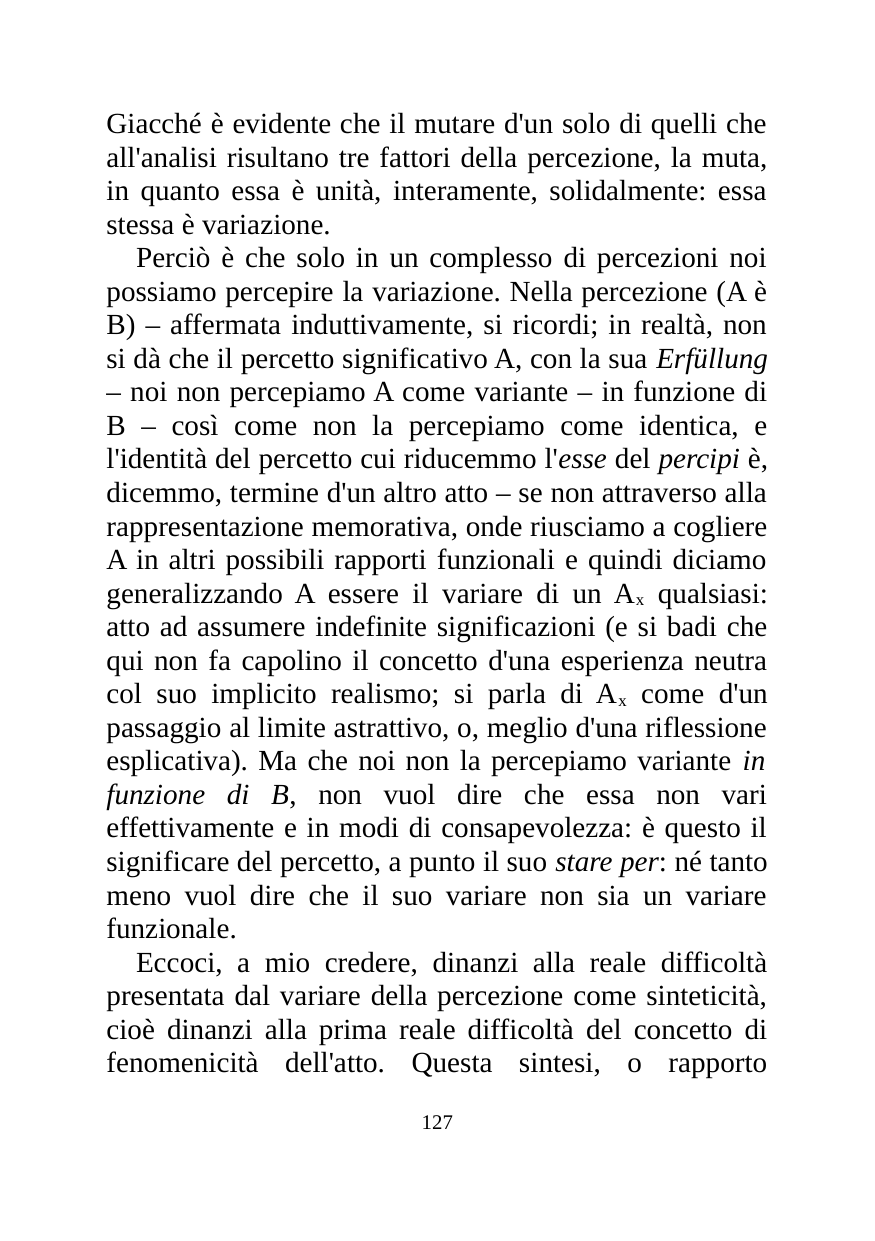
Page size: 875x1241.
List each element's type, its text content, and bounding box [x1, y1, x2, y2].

text Giacché è evidente che il mutare d'un solo di quelli che all'analisi risultano tre fattori della percezione, la muta, in quanto essa è unità, interamente, solidalmente: essa stessa è variazione. [106, 106, 768, 240]
text Eccoci, a mio credere, dinanzi alla reale difficoltà presentata dal variare della percezione come sinteticità, cioè dinanzi alla prima reale difficoltà del concetto di fenomenicità dell'atto. Questa sintesi, o rapporto [106, 945, 768, 1079]
text Perciò è che solo in un complesso di percezioni noi possiamo percepire la variazione. Nella percezione (A è B) – affermata induttivamente, si ricordi; in realtà, non si dà che il percetto significativo A, con la sua Erfüllung – noi non percepiamo A come variante – in funzione di B – così come non la percepiamo come identica, e l'identità del percetto cui riducemmo l'esse del percipi è, dicemmo, termine d'un altro atto – se non attraverso alla rappresentazione memorativa, onde riusciamo a cogliere A in altri possibili rapporti funzionali e quindi diciamo generalizzando A essere il variare di un Ax qualsiasi: atto ad assumere indefinite significazioni (e si badi che qui non fa capolino il concetto d'una esperienza neutra col suo implicito realismo; si parla di Ax come d'un passaggio al limite astrattivo, o, meglio d'una riflessione esplicativa). Ma che noi non la percepiamo variante in funzione di B, non vuol dire che essa non vari effettivamente e in modi di consapevolezza: è questo il significare del percetto, a punto il suo stare per: né tanto meno vuol dire che il suo variare non sia un variare funzionale. [106, 240, 768, 945]
